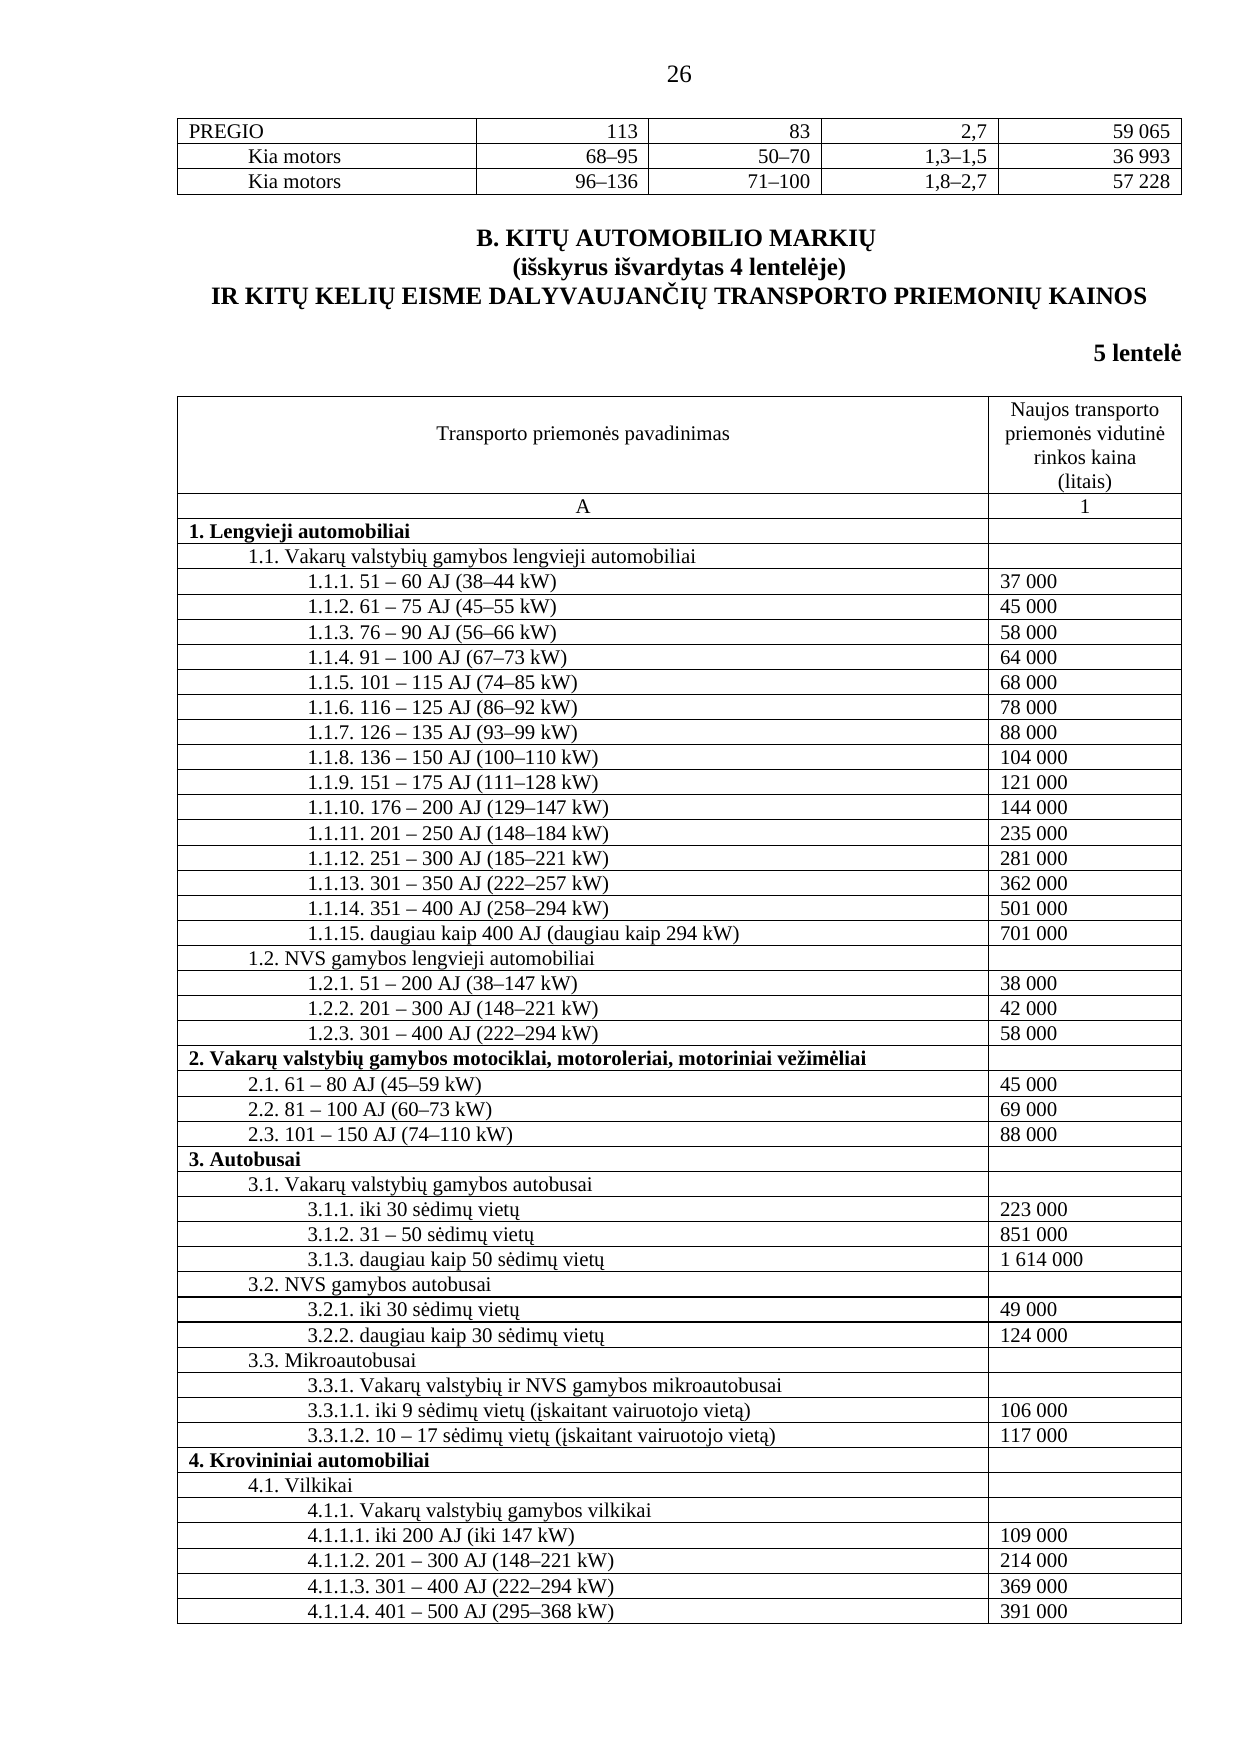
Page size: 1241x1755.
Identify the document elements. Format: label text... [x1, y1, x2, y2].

table_cell 144 000 [989, 795, 1181, 819]
table_cell 1.1.15. daugiau kaip 400 AJ (daugiau kaip 294 kW) [178, 921, 988, 945]
table_cell 121 000 [989, 770, 1181, 794]
table_cell 42 000 [989, 996, 1181, 1020]
table_cell 106 000 [989, 1398, 1181, 1422]
table_cell 2.1. 61 – 80 AJ (45–59 kW) [178, 1071, 988, 1096]
table_cell [989, 1373, 1181, 1397]
table_cell PREGIO [178, 119, 476, 143]
table_cell 1.1.10. 176 – 200 AJ (129–147 kW) [178, 795, 988, 819]
table_cell [989, 544, 1181, 568]
table_cell [989, 1348, 1181, 1372]
table_cell 1.1.6. 116 – 125 AJ (86–92 kW) [178, 695, 988, 719]
table_cell 69 000 [989, 1097, 1181, 1121]
table_cell 851 000 [989, 1222, 1181, 1246]
table_cell 83 [649, 119, 821, 143]
table_cell Kia motors [178, 169, 476, 193]
table_cell 3.1.1. iki 30 sėdimų vietų [178, 1197, 988, 1221]
table_cell 1.1.1. 51 – 60 AJ (38–44 kW) [178, 569, 988, 593]
table_cell 4.1.1.3. 301 – 400 AJ (222–294 kW) [178, 1574, 988, 1598]
table_cell [989, 1172, 1181, 1196]
table_cell 1.1.5. 101 – 115 AJ (74–85 kW) [178, 670, 988, 694]
table_cell 117 000 [989, 1423, 1181, 1447]
table_cell 58 000 [989, 620, 1181, 644]
text IR KITŲ KELIŲ EISME DALYVAUJANČIŲ TRANSPORTO PRIEMONIŲ KAINOS [177, 281, 1181, 309]
table_header Naujos transporto priemonės vidutinė rinkos kaina (litais) [989, 397, 1181, 493]
table_cell 3. Autobusai [178, 1147, 988, 1171]
table_cell 59 065 [999, 119, 1181, 143]
text B. KITŲ AUTOMOBILIO MARKIŲ [177, 223, 1181, 252]
table_cell [989, 1147, 1181, 1171]
table_cell 1,8–2,7 [822, 169, 998, 193]
table_cell 49 000 [989, 1298, 1181, 1321]
table_cell 88 000 [989, 1122, 1181, 1146]
table_cell 1.1.4. 91 – 100 AJ (67–73 kW) [178, 645, 988, 669]
table_cell 78 000 [989, 695, 1181, 719]
table_cell 2.3. 101 – 150 AJ (74–110 kW) [178, 1122, 988, 1146]
table_cell 1.1. Vakarų valstybių gamybos lengvieji automobiliai [178, 544, 988, 568]
table_cell 4.1.1. Vakarų valstybių gamybos vilkikai [178, 1498, 988, 1522]
table_cell 88 000 [989, 720, 1181, 744]
table_cell 214 000 [989, 1549, 1181, 1572]
table_cell 68–95 [477, 144, 648, 168]
table_cell 4.1.1.4. 401 – 500 AJ (295–368 kW) [178, 1599, 988, 1623]
table_cell 235 000 [989, 820, 1181, 844]
table_cell 1.1.13. 301 – 350 AJ (222–257 kW) [178, 871, 988, 895]
table_cell 3.1. Vakarų valstybių gamybos autobusai [178, 1172, 988, 1196]
table_cell 45 000 [989, 1071, 1181, 1096]
table_cell 3.1.3. daugiau kaip 50 sėdimų vietų [178, 1247, 988, 1271]
table_cell 3.3. Mikroautobusai [178, 1348, 988, 1372]
table_cell 4.1. Vilkikai [178, 1473, 988, 1497]
table_cell 45 000 [989, 595, 1181, 618]
table_cell [989, 1046, 1181, 1070]
table_cell 223 000 [989, 1197, 1181, 1221]
table_cell 701 000 [989, 921, 1181, 945]
table_cell 50–70 [649, 144, 821, 168]
table_cell 1.1.2. 61 – 75 AJ (45–55 kW) [178, 595, 988, 618]
table_cell 38 000 [989, 971, 1181, 995]
table_cell 36 993 [999, 144, 1181, 168]
table_cell [989, 1473, 1181, 1497]
table_cell [989, 519, 1181, 543]
table_cell 281 000 [989, 846, 1181, 869]
table_cell 362 000 [989, 871, 1181, 895]
table_cell 1,3–1,5 [822, 144, 998, 168]
table_cell 1.2.1. 51 – 200 AJ (38–147 kW) [178, 971, 988, 995]
table_cell [989, 946, 1181, 970]
table_cell 2.2. 81 – 100 AJ (60–73 kW) [178, 1097, 988, 1121]
table_cell 2. Vakarų valstybių gamybos motociklai, motoroleriai, motoriniai vežimėliai [178, 1046, 988, 1070]
text 5 lentelė [242, 338, 1181, 367]
table_cell 3.3.1.2. 10 – 17 sėdimų vietų (įskaitant vairuotojo vietą) [178, 1423, 988, 1447]
table_cell 71–100 [649, 169, 821, 193]
table_cell 104 000 [989, 745, 1181, 769]
table_cell 124 000 [989, 1323, 1181, 1347]
table_cell 1.1.3. 76 – 90 AJ (56–66 kW) [178, 620, 988, 644]
table_cell 58 000 [989, 1021, 1181, 1045]
table_cell 1. Lengvieji automobiliai [178, 519, 988, 543]
table_cell 3.2.1. iki 30 sėdimų vietų [178, 1298, 988, 1321]
table_cell 369 000 [989, 1574, 1181, 1598]
table_cell [989, 1498, 1181, 1522]
table_cell 37 000 [989, 569, 1181, 593]
table_cell 113 [477, 119, 648, 143]
table_cell 2,7 [822, 119, 998, 143]
text (išskyrus išvardytas 4 lentelėje) [177, 252, 1181, 281]
table_cell 4.1.1.1. iki 200 AJ (iki 147 kW) [178, 1523, 988, 1547]
table_cell 1 614 000 [989, 1247, 1181, 1271]
table_cell 1.2. NVS gamybos lengvieji automobiliai [178, 946, 988, 970]
table_cell [989, 1272, 1181, 1296]
table_cell 96–136 [477, 169, 648, 193]
table_cell 1.1.9. 151 – 175 AJ (111–128 kW) [178, 770, 988, 794]
table_cell 3.1.2. 31 – 50 sėdimų vietų [178, 1222, 988, 1246]
table_cell A [178, 494, 988, 518]
table_cell 4.1.1.2. 201 – 300 AJ (148–221 kW) [178, 1549, 988, 1572]
table_cell 4. Krovininiai automobiliai [178, 1448, 988, 1472]
table_cell 1.1.8. 136 – 150 AJ (100–110 kW) [178, 745, 988, 769]
table_cell 1.1.7. 126 – 135 AJ (93–99 kW) [178, 720, 988, 744]
table_cell 109 000 [989, 1523, 1181, 1547]
table_cell Kia motors [178, 144, 476, 168]
table_header Transporto priemonės pavadinimas [178, 397, 988, 493]
table_cell 3.3.1.1. iki 9 sėdimų vietų (įskaitant vairuotojo vietą) [178, 1398, 988, 1422]
table_cell 57 228 [999, 169, 1181, 193]
table_cell 1 [989, 494, 1181, 518]
table_cell 1.1.11. 201 – 250 AJ (148–184 kW) [178, 820, 988, 844]
table_cell 68 000 [989, 670, 1181, 694]
table_cell 1.2.3. 301 – 400 AJ (222–294 kW) [178, 1021, 988, 1045]
table_cell [989, 1448, 1181, 1472]
table_cell 3.2. NVS gamybos autobusai [178, 1272, 988, 1296]
table_cell 3.3.1. Vakarų valstybių ir NVS gamybos mikroautobusai [178, 1373, 988, 1397]
table_cell 1.2.2. 201 – 300 AJ (148–221 kW) [178, 996, 988, 1020]
table_cell 1.1.12. 251 – 300 AJ (185–221 kW) [178, 846, 988, 869]
table_cell 391 000 [989, 1599, 1181, 1623]
table_cell 64 000 [989, 645, 1181, 669]
table_cell 3.2.2. daugiau kaip 30 sėdimų vietų [178, 1323, 988, 1347]
table_cell 501 000 [989, 896, 1181, 920]
table_cell 1.1.14. 351 – 400 AJ (258–294 kW) [178, 896, 988, 920]
